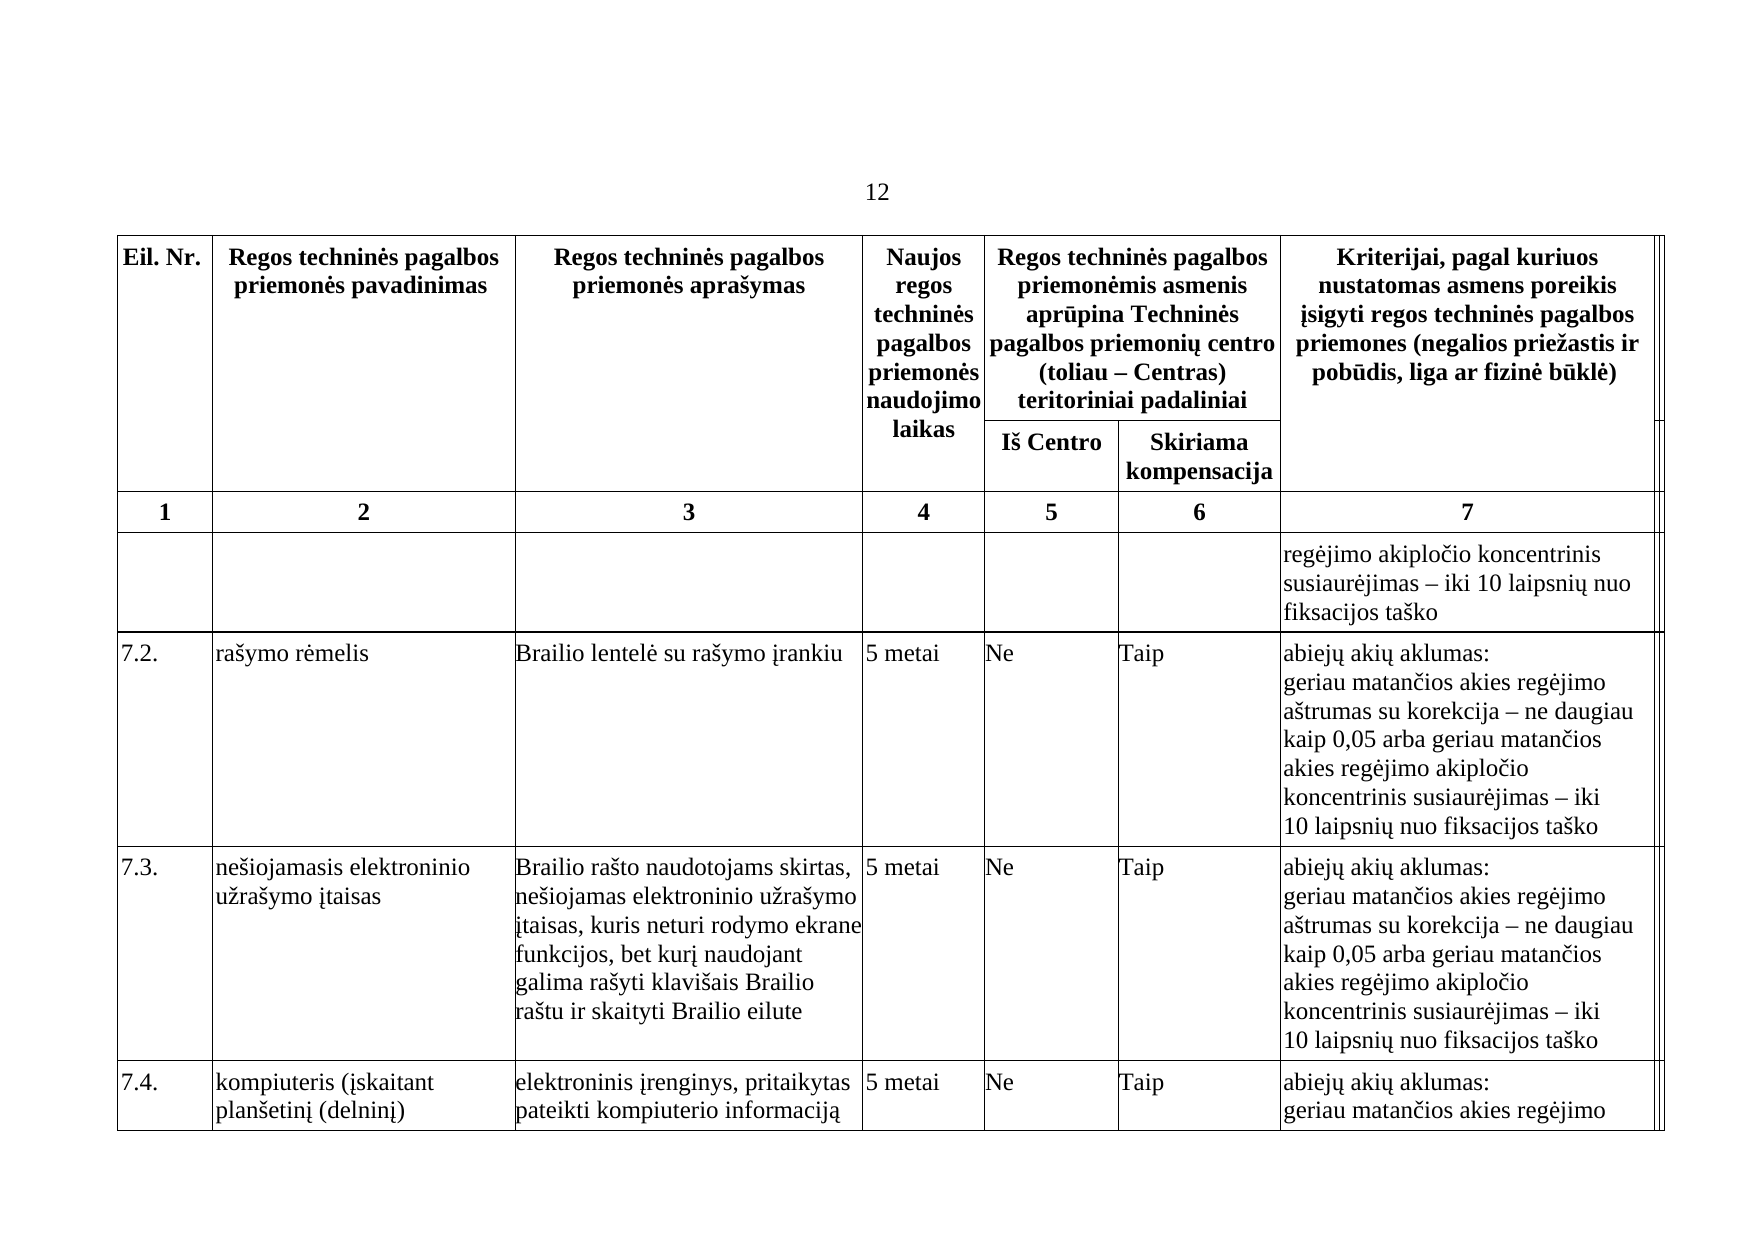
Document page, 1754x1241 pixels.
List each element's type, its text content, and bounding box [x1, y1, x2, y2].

table_header Regos techninės pagalbos priemonėmis asmenis aprūpina Techninės pagalbos priemonių centro (toliau – Centras) teritoriniai padaliniai [985, 236, 1280, 420]
table_cell [1655, 1061, 1659, 1130]
table_cell 6 [1119, 492, 1280, 532]
table_cell 3 [516, 492, 862, 532]
table_cell [1655, 492, 1659, 532]
table_cell Taip [1119, 1061, 1280, 1130]
table_cell 7.3. [118, 847, 212, 1060]
table_cell [1660, 421, 1664, 491]
table_header [1655, 236, 1659, 420]
table_cell nešiojamasis elektroninio užrašymo įtaisas [213, 847, 515, 1060]
table_header Kriterijai, pagal kuriuos nustatomas asmens poreikis įsigyti regos techninės pagalbos priemones (negalios priežastis ir pobūdis, liga ar fizinė būklė) [1281, 236, 1654, 491]
table_cell 1 [118, 492, 212, 532]
table_cell 4 [863, 492, 984, 532]
table_cell [1660, 492, 1664, 532]
table_cell 7.4. [118, 1061, 212, 1130]
table_cell Taip [1119, 633, 1280, 846]
table_cell Ne [985, 847, 1118, 1060]
table_cell Skiriama kompensacija [1119, 421, 1280, 491]
table_cell [1655, 421, 1659, 491]
table_cell 7.2. [118, 633, 212, 846]
table_header Regos techninės pagalbos priemonės pavadinimas [213, 236, 515, 491]
table_cell [863, 533, 984, 631]
table_cell Taip [1119, 847, 1280, 1060]
table_cell kompiuteris (įskaitant planšetinį (delninį) [213, 1061, 515, 1130]
table_cell 5 metai [863, 633, 984, 846]
table_cell 5 metai [863, 1061, 984, 1130]
table_cell abiejų akių aklumas: geriau matančios akies regėjimo aštrumas su korekcija – ne daugiau kaip 0,05 arba geriau matančios akies regėjimo akipločio koncentrinis susiaurėjimas – iki 10 laipsnių nuo fiksacijos taško [1281, 633, 1654, 846]
table_header Regos techninės pagalbos priemonės aprašymas [516, 236, 862, 491]
table_header [1660, 236, 1664, 420]
table_cell Ne [985, 1061, 1118, 1130]
table_cell [1655, 633, 1659, 846]
table_cell [213, 533, 515, 631]
table_cell regėjimo akipločio koncentrinis susiaurėjimas – iki 10 laipsnių nuo fiksacijos taško [1281, 533, 1654, 631]
table_cell [1660, 847, 1664, 1060]
table_cell [985, 533, 1118, 631]
table_cell elektroninis įrenginys, pritaikytas pateikti kompiuterio informaciją [516, 1061, 862, 1130]
table_header Eil. Nr. [118, 236, 212, 491]
table_cell Brailio lentelė su rašymo įrankiu [516, 633, 862, 846]
table_cell 2 [213, 492, 515, 532]
table_cell Brailio rašto naudotojams skirtas, nešiojamas elektroninio užrašymo įtaisas, kuris neturi rodymo ekrane funkcijos, bet kurį naudojant galima rašyti klavišais Brailio raštu ir skaityti Brailio eilute [516, 847, 862, 1060]
table_cell abiejų akių aklumas: geriau matančios akies regėjimo [1281, 1061, 1654, 1130]
table_cell [1660, 633, 1664, 846]
table_cell [1660, 1061, 1664, 1130]
table_cell [1655, 533, 1659, 631]
table_cell rašymo rėmelis [213, 633, 515, 846]
table_cell [1655, 847, 1659, 1060]
table_cell [1660, 533, 1664, 631]
table_cell [516, 533, 862, 631]
table_cell 5 metai [863, 847, 984, 1060]
table_cell [118, 533, 212, 631]
table_header Naujos regos techninės pagalbos priemonės naudojimo laikas [863, 236, 984, 491]
table_cell 5 [985, 492, 1118, 532]
table_cell [1119, 533, 1280, 631]
table_cell Iš Centro [985, 421, 1118, 491]
table_cell abiejų akių aklumas: geriau matančios akies regėjimo aštrumas su korekcija – ne daugiau kaip 0,05 arba geriau matančios akies regėjimo akipločio koncentrinis susiaurėjimas – iki 10 laipsnių nuo fiksacijos taško [1281, 847, 1654, 1060]
table_cell Ne [985, 633, 1118, 846]
table_cell 7 [1281, 492, 1654, 532]
